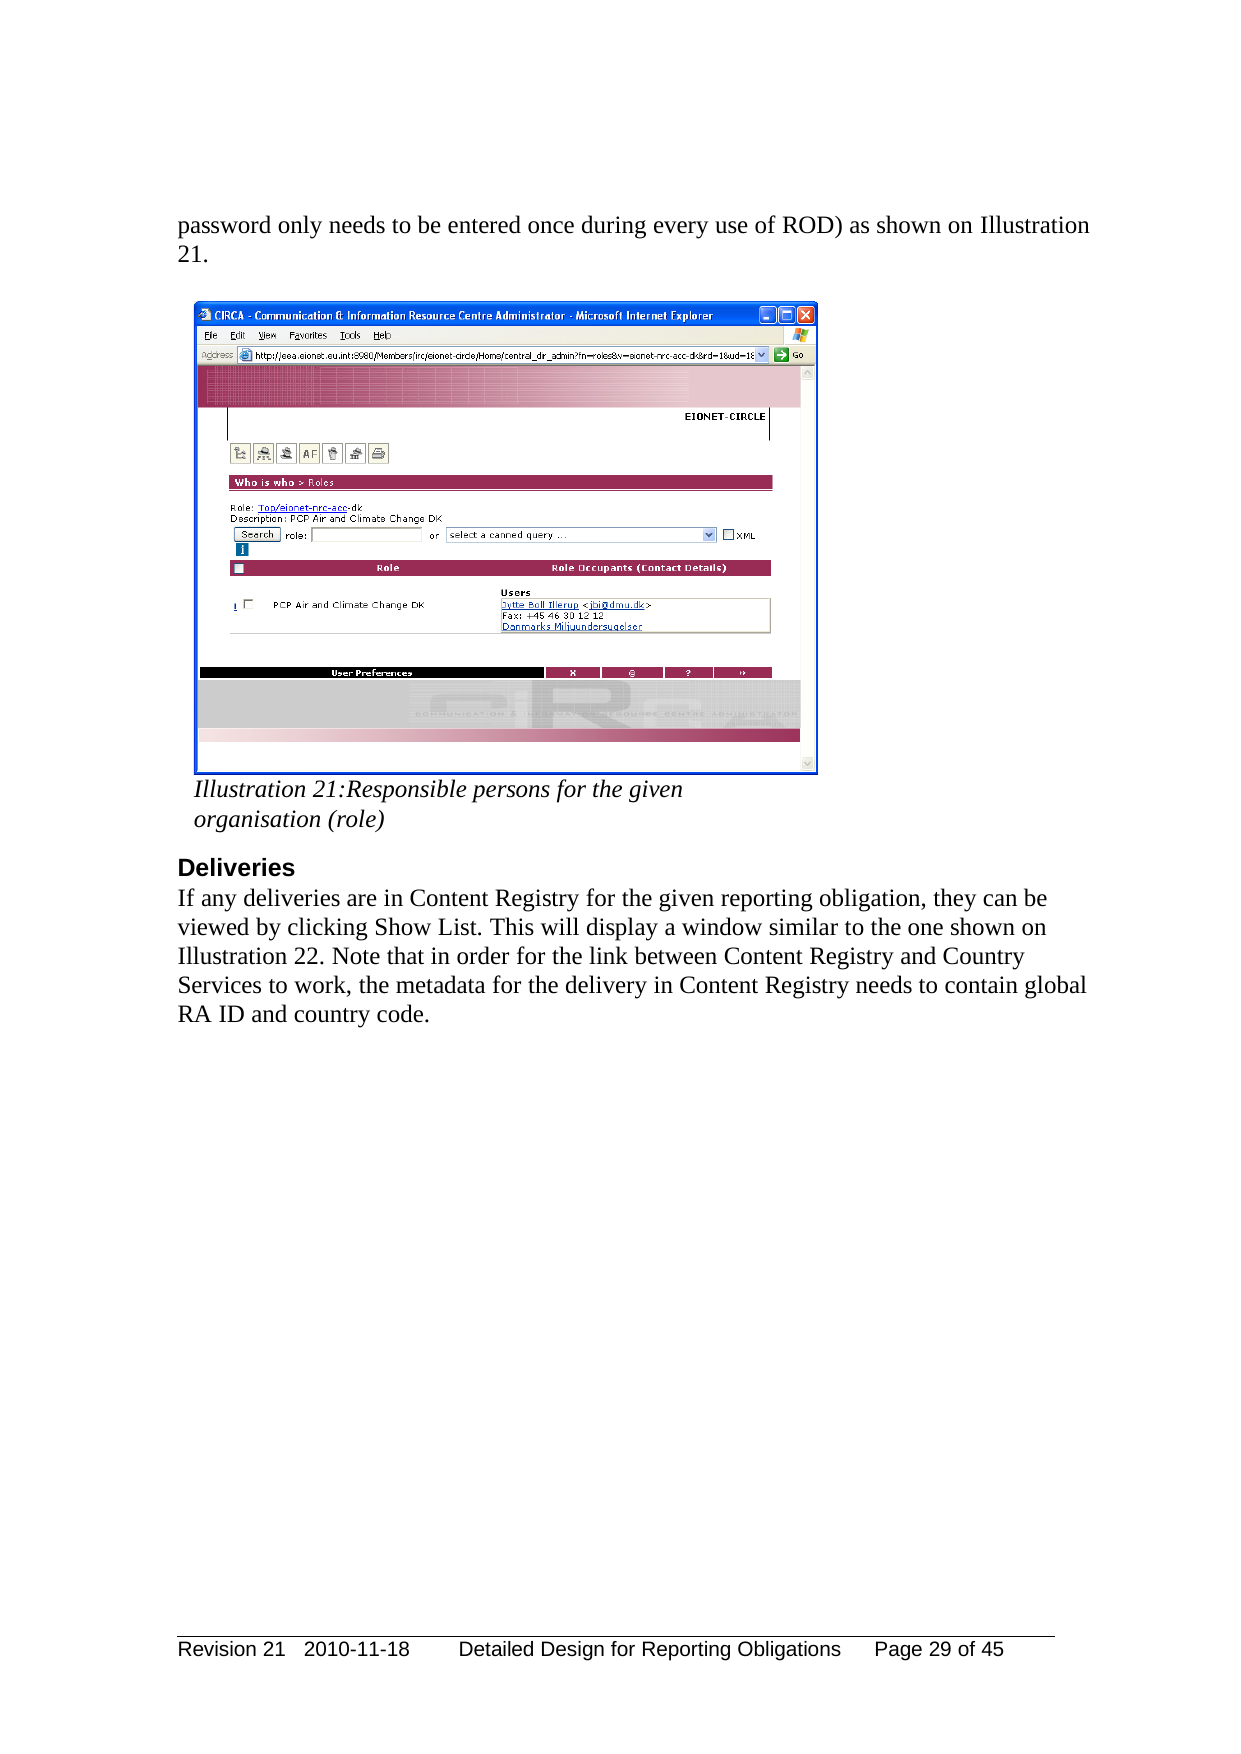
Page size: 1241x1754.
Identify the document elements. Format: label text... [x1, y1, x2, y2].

picture [193, 301, 818, 775]
subtitle Deliveries [177, 853, 1092, 882]
text If any deliveries are in Content Registry for the given reporting obligation, they can be viewed by clicking Show List. This will display a window similar to the one shown on Illustration 22. Note that in order for the link between Content Registry and Country Services to work, the metadata for the delivery in Content Registry needs to contain global RA ID and country code. [177, 882, 1092, 1028]
text password only needs to be entered once during every use of ROD) as shown on Illustration 21. [177, 210, 1092, 268]
text Illustration 21:Responsible persons for the given organisation (role) [194, 775, 818, 832]
